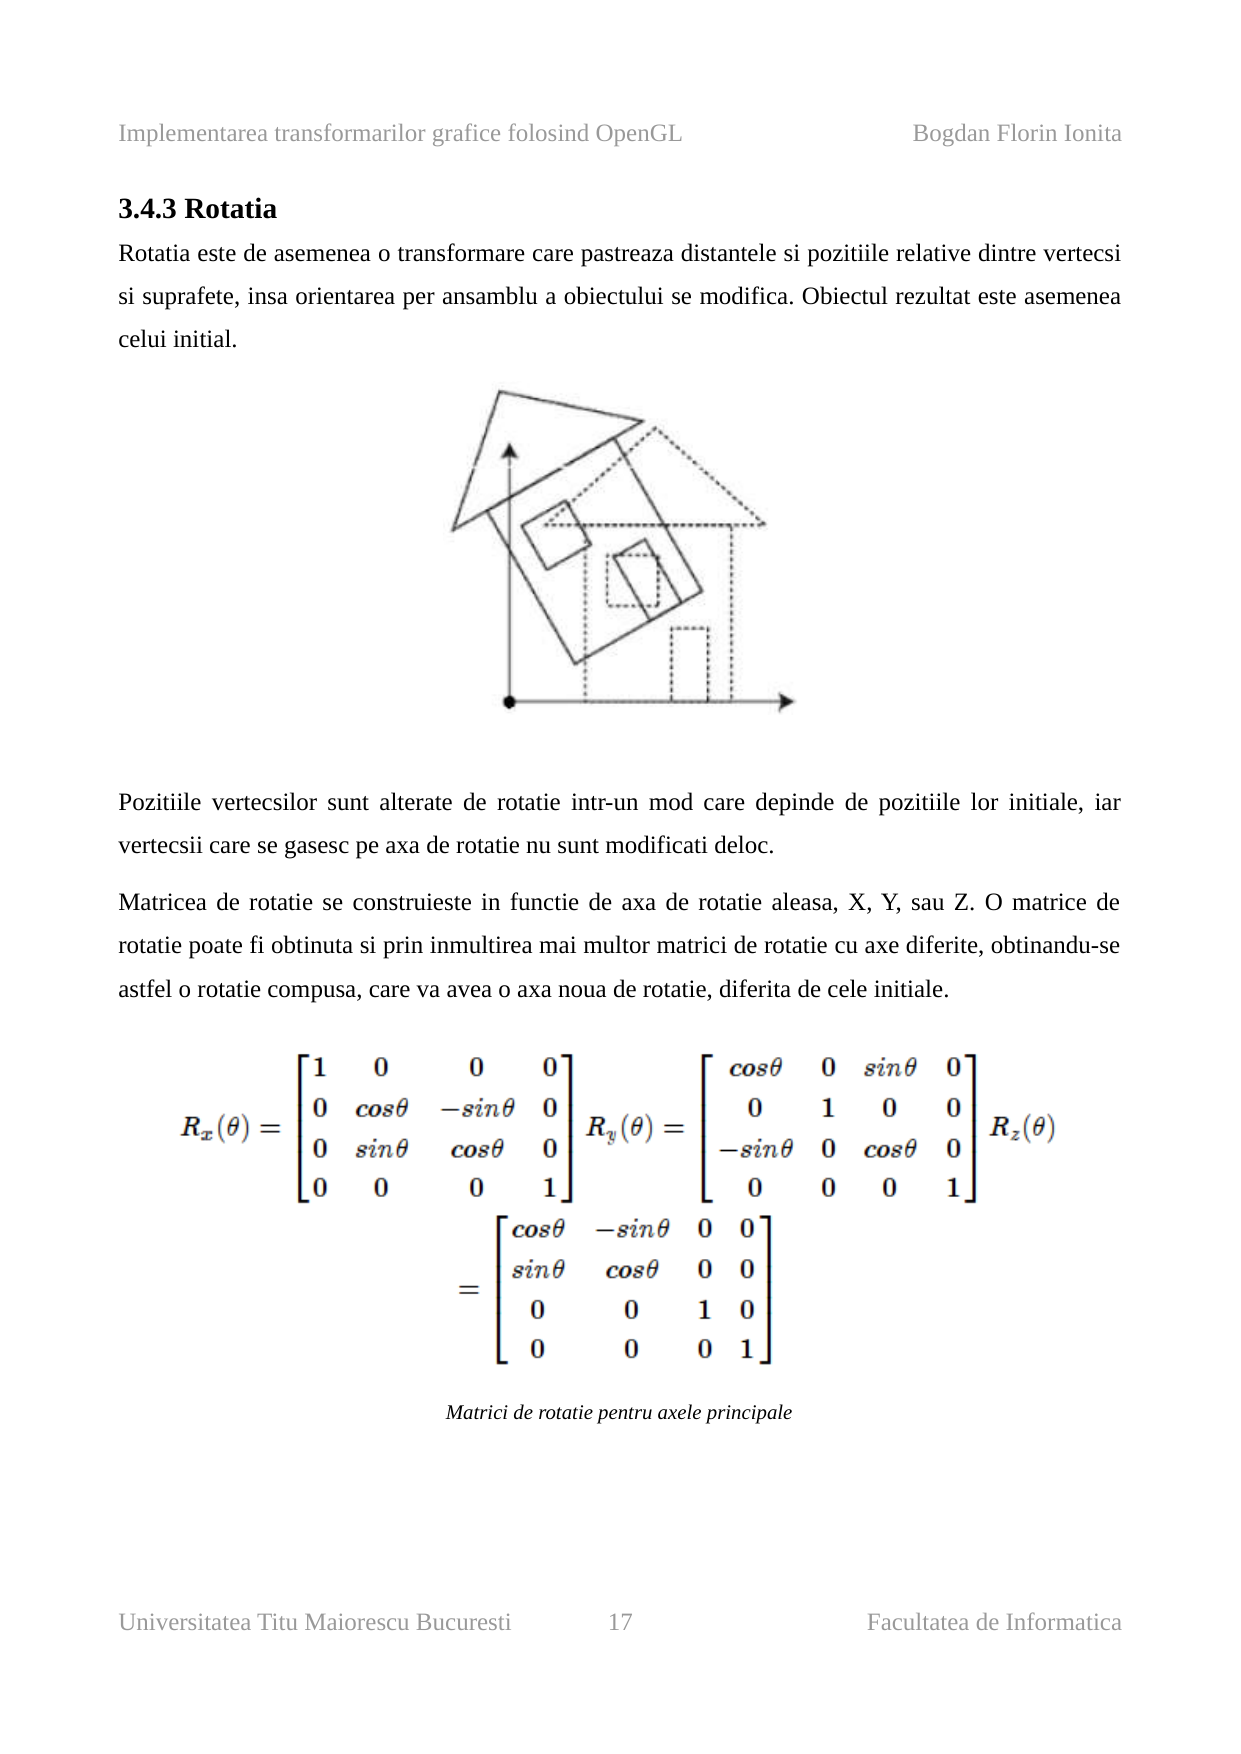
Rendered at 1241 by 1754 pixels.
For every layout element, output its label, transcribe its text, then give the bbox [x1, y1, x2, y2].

text Matrici de rotatie pentru axele principale [118, 1388, 1122, 1424]
text Rotatia este de asemenea o transformare care pastreaza distantele si pozitiile relative dintre vertecsi si suprafete, insa orientarea per ansamblu a obiectului se modifica. Obiectul rezultat este asemenea celui initial. [118, 238, 1122, 353]
picture [442, 381, 798, 715]
text Pozitiile vertecsilor sunt alterate de rotatie intr-un mod care depinde de pozitiile lor initiale, iar vertecsii care se gasesc pe axa de rotatie nu sunt modificati deloc. [118, 787, 1122, 858]
subtitle 3.4.3 Rotatia [118, 191, 1122, 225]
picture [153, 1031, 1087, 1388]
text Matricea de rotatie se construieste in functie de axa de rotatie aleasa, X, Y, sau Z. O matrice de rotatie poate fi obtinuta si prin inmultirea mai multor matrici de rotatie cu axe diferite, obtinandu-se astfel o rotatie compusa, care va avea o axa noua de rotatie, diferita de cele initiale. [118, 887, 1122, 1002]
